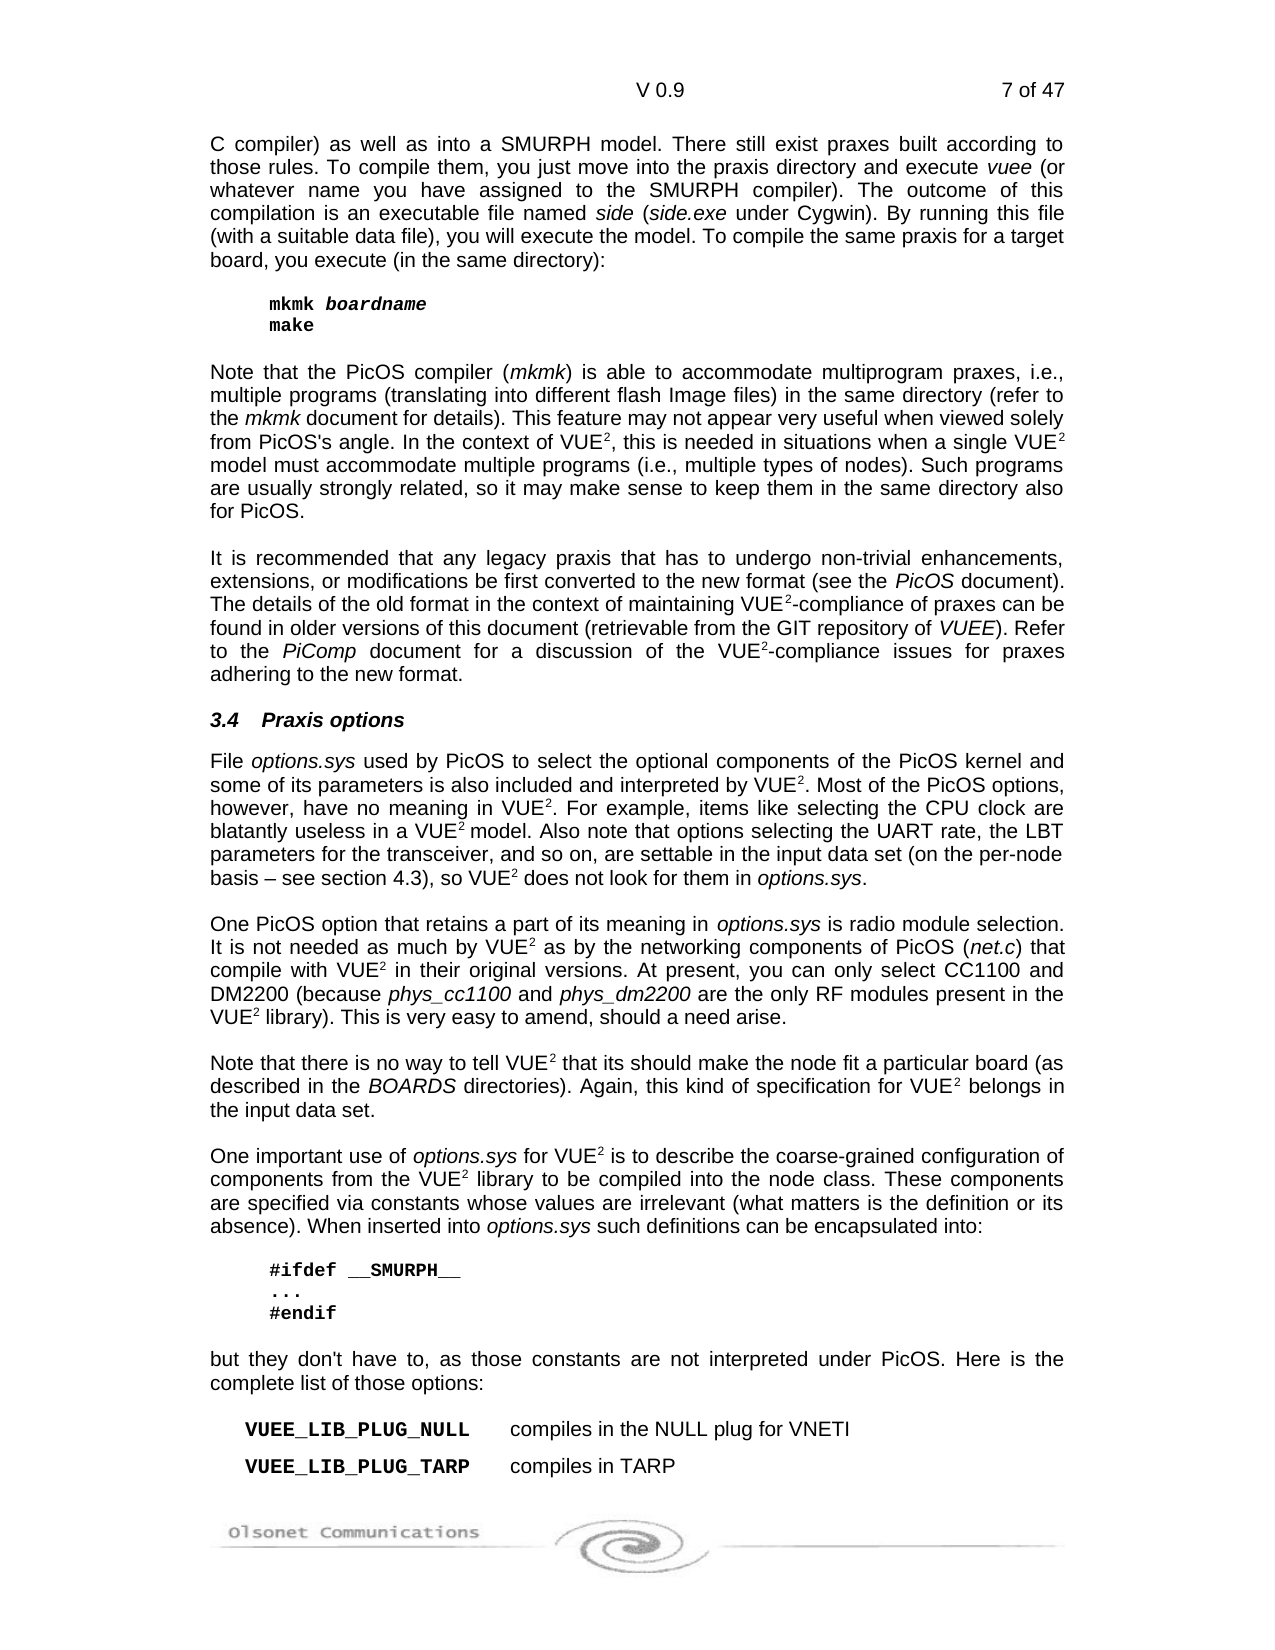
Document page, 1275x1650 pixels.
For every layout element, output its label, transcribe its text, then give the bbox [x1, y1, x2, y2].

text VUEE_LIB_PLUG_NULL compiles in the NULL plug for VNETI [210, 1418, 1065, 1443]
text #endif [269, 1303, 1065, 1325]
picture [210, 1504, 1065, 1596]
text mkmk boardname [269, 295, 1065, 316]
text One PicOS option that retains a part of its meaning in options.sys is radio module selection. It is not needed as much by VUE2 as by the networking components of PicOS (net.c) that compile with VUE2 in their original versions. At present, you can only select CC1100 and DM2200 (because phys_cc1100 and phys_dm2200 are the only RF modules present in the VUE2 library). This is very easy to amend, should a need arise. [210, 912, 1065, 1029]
subtitle Praxis options [210, 709, 1065, 732]
text but they don't have to, as those constants are not interpreted under PicOS. Here is the complete list of those options: [210, 1348, 1065, 1394]
text C compiler) as well as into a SMURPH model. There still exist praxes built according to those rules. To compile them, you just move into the praxis directory and execute vuee (or whatever name you have assigned to the SMURPH compiler). The outcome of this compilation is an executable file named side (side.exe under Cygwin). By running this file (with a suitable data file), you will execute the model. To compile the same praxis for a target board, you execute (in the same directory): [210, 132, 1065, 272]
text One important use of options.sys for VUE2 is to describe the coarse-grained configuration of components from the VUE2 library to be compiled into the node class. These components are specified via constants whose values are irrelevant (what matters is the definition or its absence). When inserted into options.sys such definitions can be encapsulated into: [210, 1145, 1065, 1238]
text Note that the PicOS compiler (mkmk) is able to accommodate multiprogram praxes, i.e., multiple programs (translating into different flash Image files) in the same directory (refer to the mkmk document for details). This feature may not appear very useful when viewed solely from PicOS's angle. In the context of VUE2, this is needed in situations when a single VUE2 model must accommodate multiple programs (i.e., multiple types of nodes). Such programs are usually strongly related, so it may make sense to keep them in the same directory also for PicOS. [210, 361, 1065, 523]
text Note that there is no way to tell VUE2 that its should make the node fit a particular board (as described in the BOARDS directories). Again, this kind of specification for VUE2 belongs in the input data set. [210, 1052, 1065, 1122]
text It is recommended that any legacy praxis that has to undergo non-trivial enhancements, extensions, or modifications be first converted to the new format (see the PicOS document). The details of the old format in the context of maintaining VUE2-compliance of praxes can be found in older versions of this document (retrievable from the GIT repository of VUEE). Refer to the PiComp document for a discussion of the VUE2-compliance issues for praxes adhering to the new format. [210, 546, 1065, 686]
text ... [269, 1282, 1065, 1303]
text make [269, 316, 1065, 337]
text VUEE_LIB_PLUG_TARP compiles in TARP [210, 1454, 1065, 1479]
text File options.sys used by PicOS to select the optional components of the PicOS kernel and some of its parameters is also included and interpreted by VUE2. Most of the PicOS options, however, have no meaning in VUE2. For example, items like selecting the CPU clock are blatantly useless in a VUE2 model. Also note that options selecting the UART rate, the LBT parameters for the transceiver, and so on, are settable in the input data set (on the per-node basis – see section 4.3), so VUE2 does not look for them in options.sys. [210, 750, 1065, 889]
text #ifdef __SMURPH__ [269, 1261, 1065, 1282]
